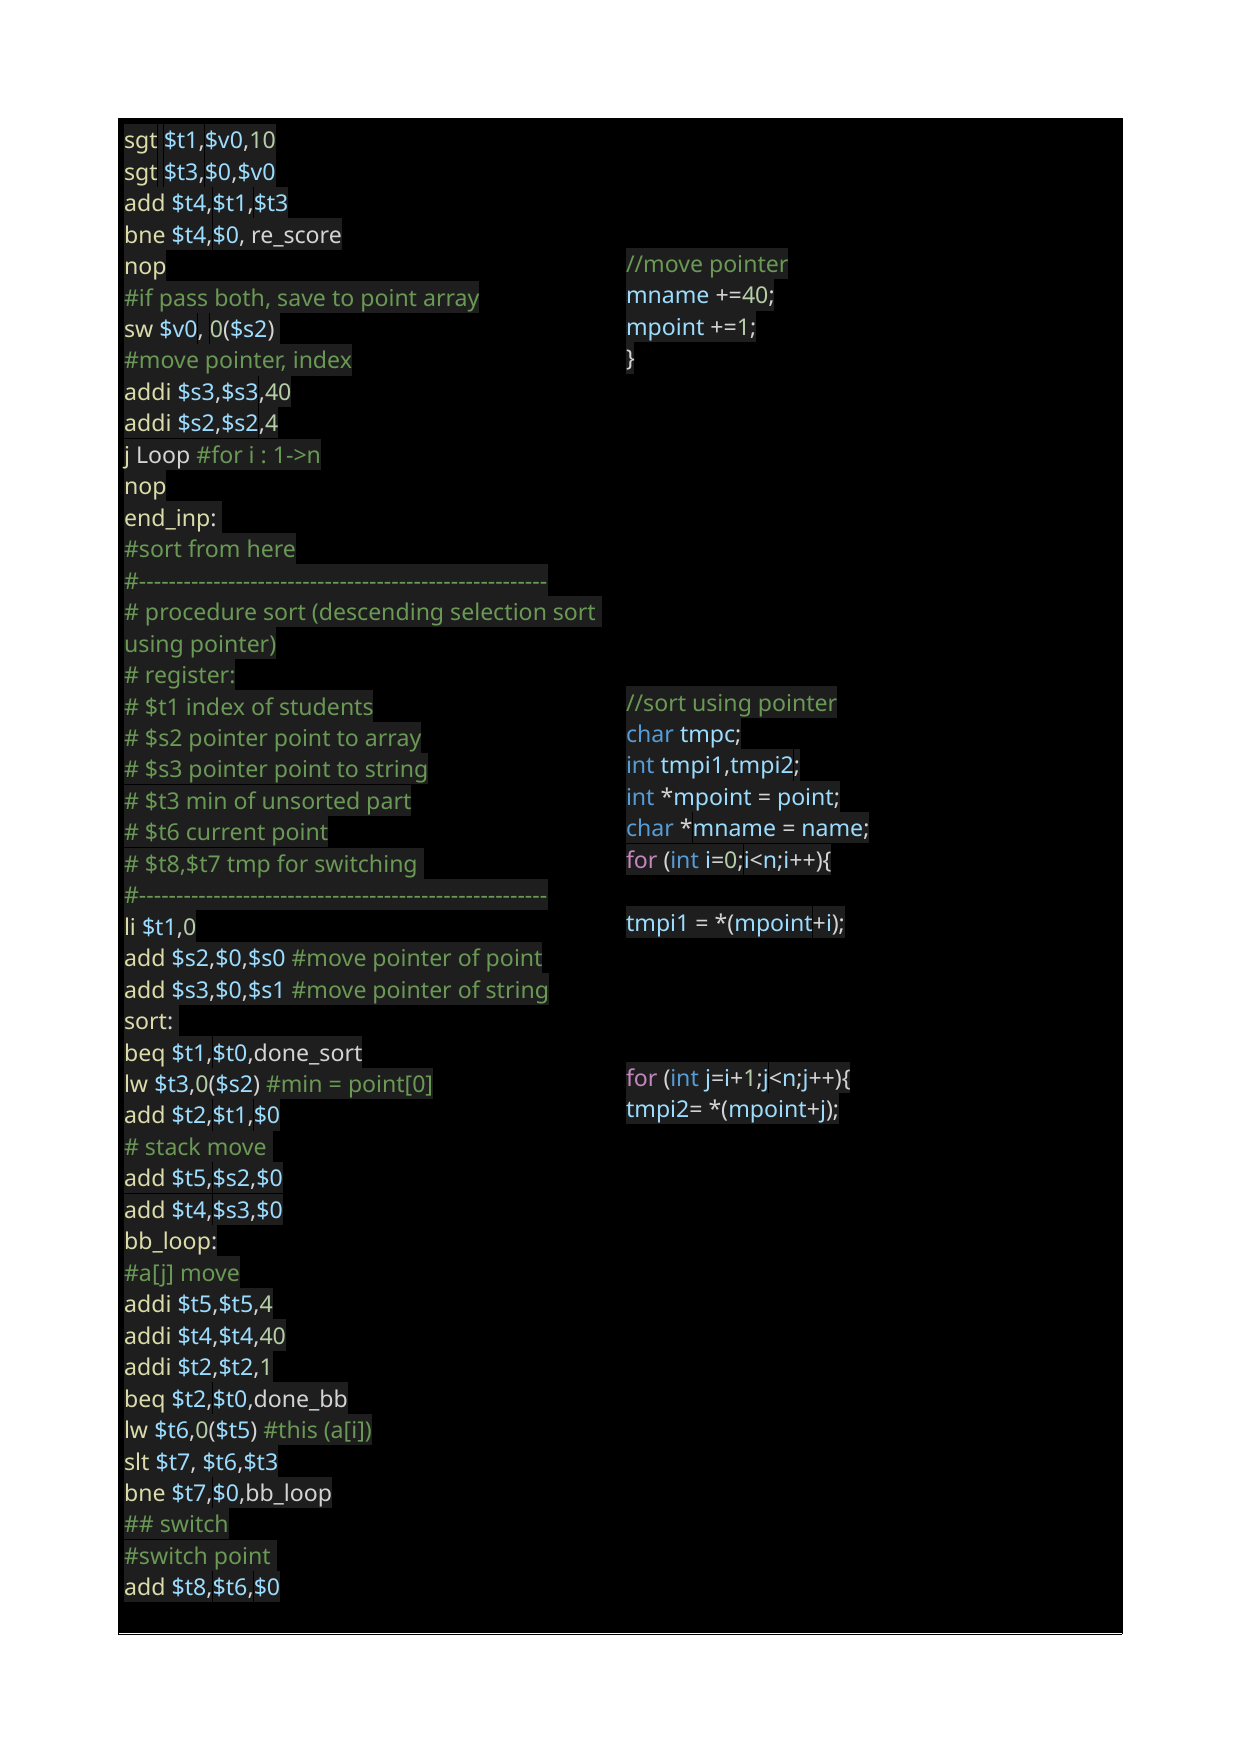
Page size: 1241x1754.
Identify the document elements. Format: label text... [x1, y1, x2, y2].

table_header sgt $t1,$v0,10 sgt $t3,$0,$v0 add $t4,$t1,$t3 bne $t4,$0, re_score nop #if pass both, save to point array sw $v0, 0($s2) #move pointer, index addi $s3,$s3,40 addi $s2,$s2,4 j Loop #for i : 1->n nop end_inp: #sort from here #------------------------------------------------------- # procedure sort (descending selection sort using pointer) # register: # $t1 index of students # $s2 pointer point to array # $s3 pointer point to string # $t3 min of unsorted part # $t6 current point # $t8,$t7 tmp for switching #------------------------------------------------------- li $t1,0 add $s2,$0,$s0 #move pointer of point add $s3,$0,$s1 #move pointer of string sort: beq $t1,$t0,done_sort lw $t3,0($s2) #min = point[0] add $t2,$t1,$0 # stack move add $t5,$s2,$0 add $t4,$s3,$0 bb_loop: #a[j] move addi $t5,$t5,4 addi $t4,$t4,40 addi $t2,$t2,1 beq $t2,$t0,done_bb lw $t6,0($t5) #this (a[i]) slt $t7, $t6,$t3 bne $t7,$0,bb_loop ## switch #switch point add $t8,$t6,$0 [119, 119, 620, 1633]
table_header //move pointer mname +=40; mpoint +=1; } //sort using pointer char tmpc; int tmpi1,tmpi2; int *mpoint = point; char *mname = name; for (int i=0;i<n;i++){ tmpi1 = *(mpoint+i); for (int j=i+1;j<n;j++){ tmpi2= *(mpoint+j); [620, 119, 1122, 1633]
